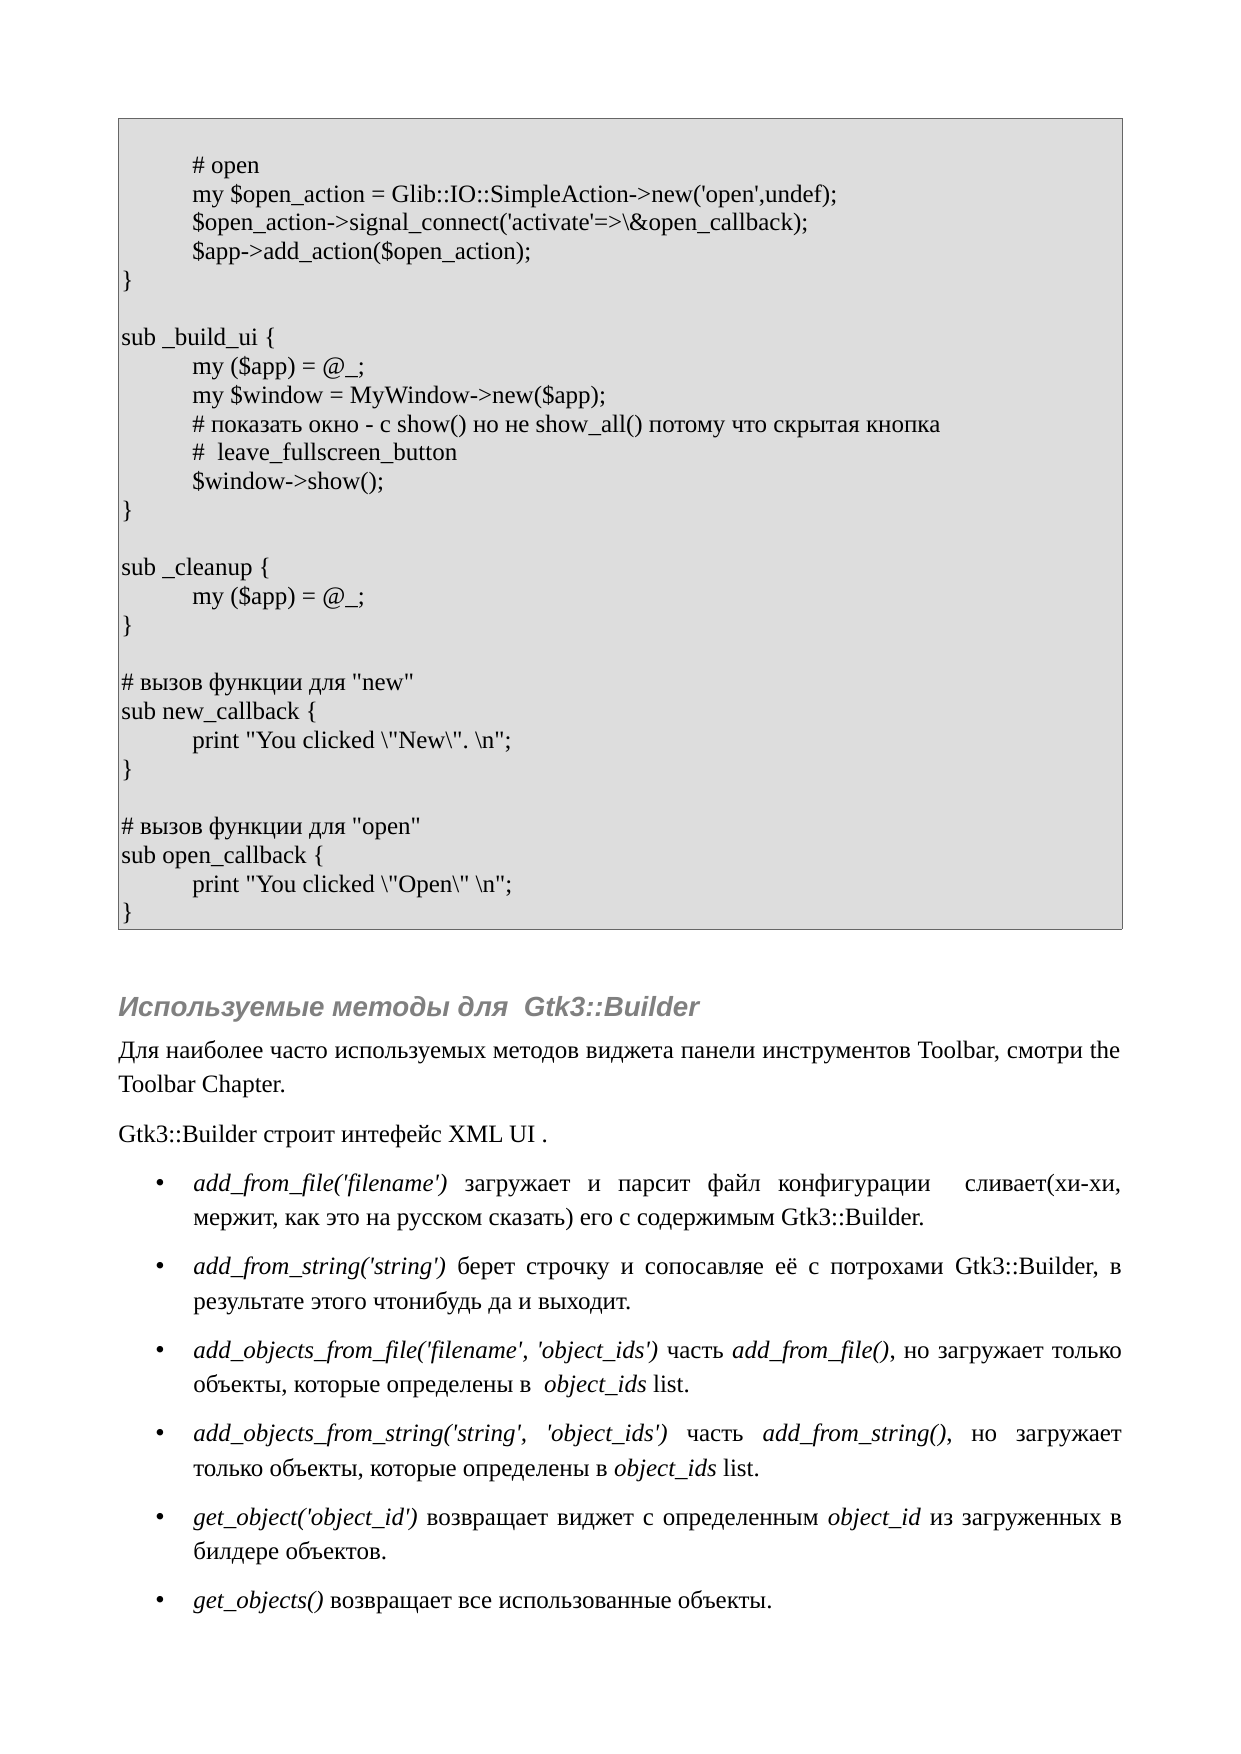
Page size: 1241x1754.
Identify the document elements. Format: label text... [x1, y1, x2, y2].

text # вызов функции для "new" [119, 664, 1122, 693]
text } [119, 894, 1122, 929]
text $app->add_action($open_action); [119, 233, 1122, 262]
text $window->show(); [119, 463, 1122, 492]
text } [119, 751, 1122, 779]
text # leave_fullscreen_button [119, 434, 1122, 463]
text } [119, 492, 1122, 521]
text # показать окно - с show() но не show_all() потому что скрытая кнопка [119, 406, 1122, 434]
text print "You clicked \"Open\" \n"; [119, 866, 1122, 894]
list get_objects() возвращает все использованные объекты. [156, 1585, 1122, 1614]
list add_objects_from_file('filename', 'object_ids') часть add_from_file(), но загружает только объекты, которые определены в object_ids list. [156, 1335, 1122, 1398]
text # open [119, 147, 1122, 176]
text my $window = MyWindow->new($app); [119, 377, 1122, 406]
subtitle Используемые методы для Gtk3::Builder [118, 991, 1122, 1023]
text my ($app) = @_; [119, 348, 1122, 377]
list add_from_file('filename') загружает и парсит файл конфигурации сливает(хи-хи, мержит, как это на русском сказать) его с содержимым Gtk3::Builder. [156, 1168, 1122, 1231]
text } [119, 262, 1122, 291]
text Для наиболее часто используемых методов виджета панели инструментов Toolbar, смотри the Toolbar Chapter. [118, 1035, 1122, 1098]
text sub new_callback { [119, 693, 1122, 722]
text Gtk3::Builder строит интефейс XML UI . [118, 1119, 1122, 1147]
text sub _build_ui { [119, 319, 1122, 348]
text print "You clicked \"New\". \n"; [119, 722, 1122, 751]
text sub open_callback { [119, 837, 1122, 866]
list add_from_string('string') берет строчку и сопосавляе её с потрохами Gtk3::Builder, в результате этого чтонибудь да и выходит. [156, 1251, 1122, 1314]
text sub _cleanup { [119, 549, 1122, 578]
text my $open_action = Glib::IO::SimpleAction->new('open',undef); [119, 176, 1122, 204]
text } [119, 607, 1122, 636]
text my ($app) = @_; [119, 578, 1122, 607]
text # вызов функции для "open" [119, 808, 1122, 837]
list get_object('object_id') возвращает виджет с определенным object_id из загруженных в билдере объектов. [156, 1502, 1122, 1565]
text $open_action->signal_connect('activate'=>\&open_callback); [119, 204, 1122, 233]
list add_objects_from_string('string', 'object_ids') часть add_from_string(), но загружает только объекты, которые определены в object_ids list. [156, 1418, 1122, 1482]
